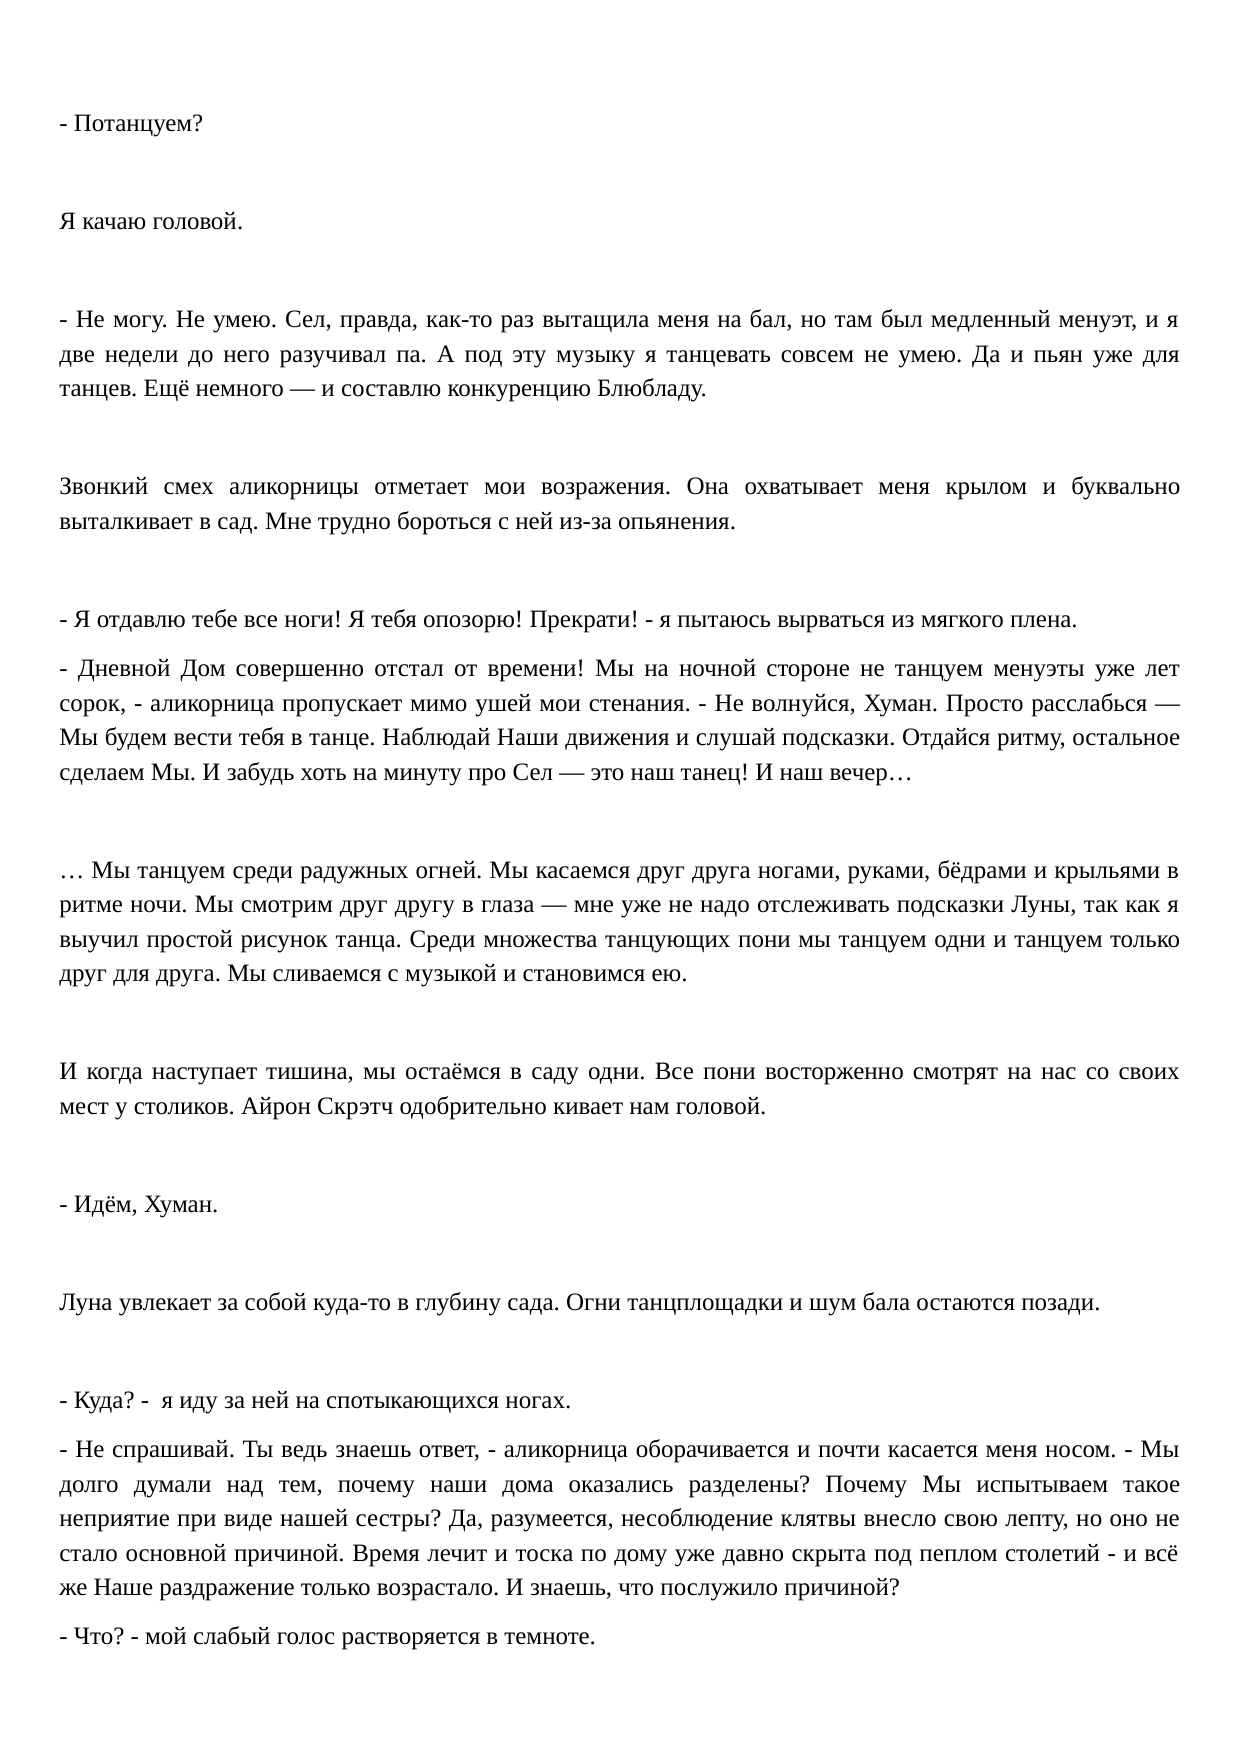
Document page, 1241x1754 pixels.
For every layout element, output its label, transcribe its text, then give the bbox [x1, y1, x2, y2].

text - Куда? - я иду за ней на спотыкающихся ногах. [59, 1385, 1181, 1414]
text И когда наступает тишина, мы остаёмся в саду одни. Все пони восторженно смотрят на нас со своих мест у столиков. Айрон Скрэтч одобрительно кивает нам головой. [59, 1056, 1181, 1119]
text - Идём, Хуман. [59, 1189, 1181, 1218]
text Я качаю головой. [59, 206, 1181, 235]
text - Дневной Дом совершенно отстал от времени! Мы на ночной стороне не танцуем менуэты уже лет сорок, - аликорница пропускает мимо ушей мои стенания. - Не волнуйся, Хуман. Просто расслабься — Мы будем вести тебя в танце. Наблюдай Наши движения и слушай подсказки. Отдайся ритму, остальное сделаем Мы. И забудь хоть на минуту про Сел — это наш танец! И наш вечер… [59, 653, 1181, 785]
text - Потанцуем? [59, 108, 1181, 137]
text - Что? - мой слабый голос растворяется в темноте. [59, 1621, 1181, 1650]
text … Мы танцуем среди радужных огней. Мы касаемся друг друга ногами, руками, бёдрами и крыльями в ритме ночи. Мы смотрим друг другу в глаза — мне уже не надо отслеживать подсказки Луны, так как я выучил простой рисунок танца. Среди множества танцующих пони мы танцуем одни и танцуем только друг для друга. Мы сливаемся с музыкой и становимся ею. [59, 855, 1181, 987]
text Звонкий смех аликорницы отметает мои возражения. Она охватывает меня крылом и буквально выталкивает в сад. Мне трудно бороться с ней из-за опьянения. [59, 471, 1181, 535]
text Луна увлекает за собой куда-то в глубину сада. Огни танцплощадки и шум бала остаются позади. [59, 1287, 1181, 1316]
text - Я отдавлю тебе все ноги! Я тебя опозорю! Прекрати! - я пытаюсь вырваться из мягкого плена. [59, 604, 1181, 633]
text - Не спрашивай. Ты ведь знаешь ответ, - аликорница оборачивается и почти касается меня носом. - Мы долго думали над тем, почему наши дома оказались разделены? Почему Мы испытываем такое неприятие при виде нашей сестры? Да, разумеется, несоблюдение клятвы внесло свою лепту, но оно не стало основной причиной. Время лечит и тоска по дому уже давно скрыта под пеплом столетий - и всё же Наше раздражение только возрастало. И знаешь, что послужило причиной? [59, 1434, 1181, 1601]
text - Не могу. Не умею. Сел, правда, как-то раз вытащила меня на бал, но там был медленный менуэт, и я две недели до него разучивал па. А под эту музыку я танцевать совсем не умею. Да и пьян уже для танцев. Ещё немного — и составлю конкуренцию Блюбладу. [59, 304, 1181, 402]
